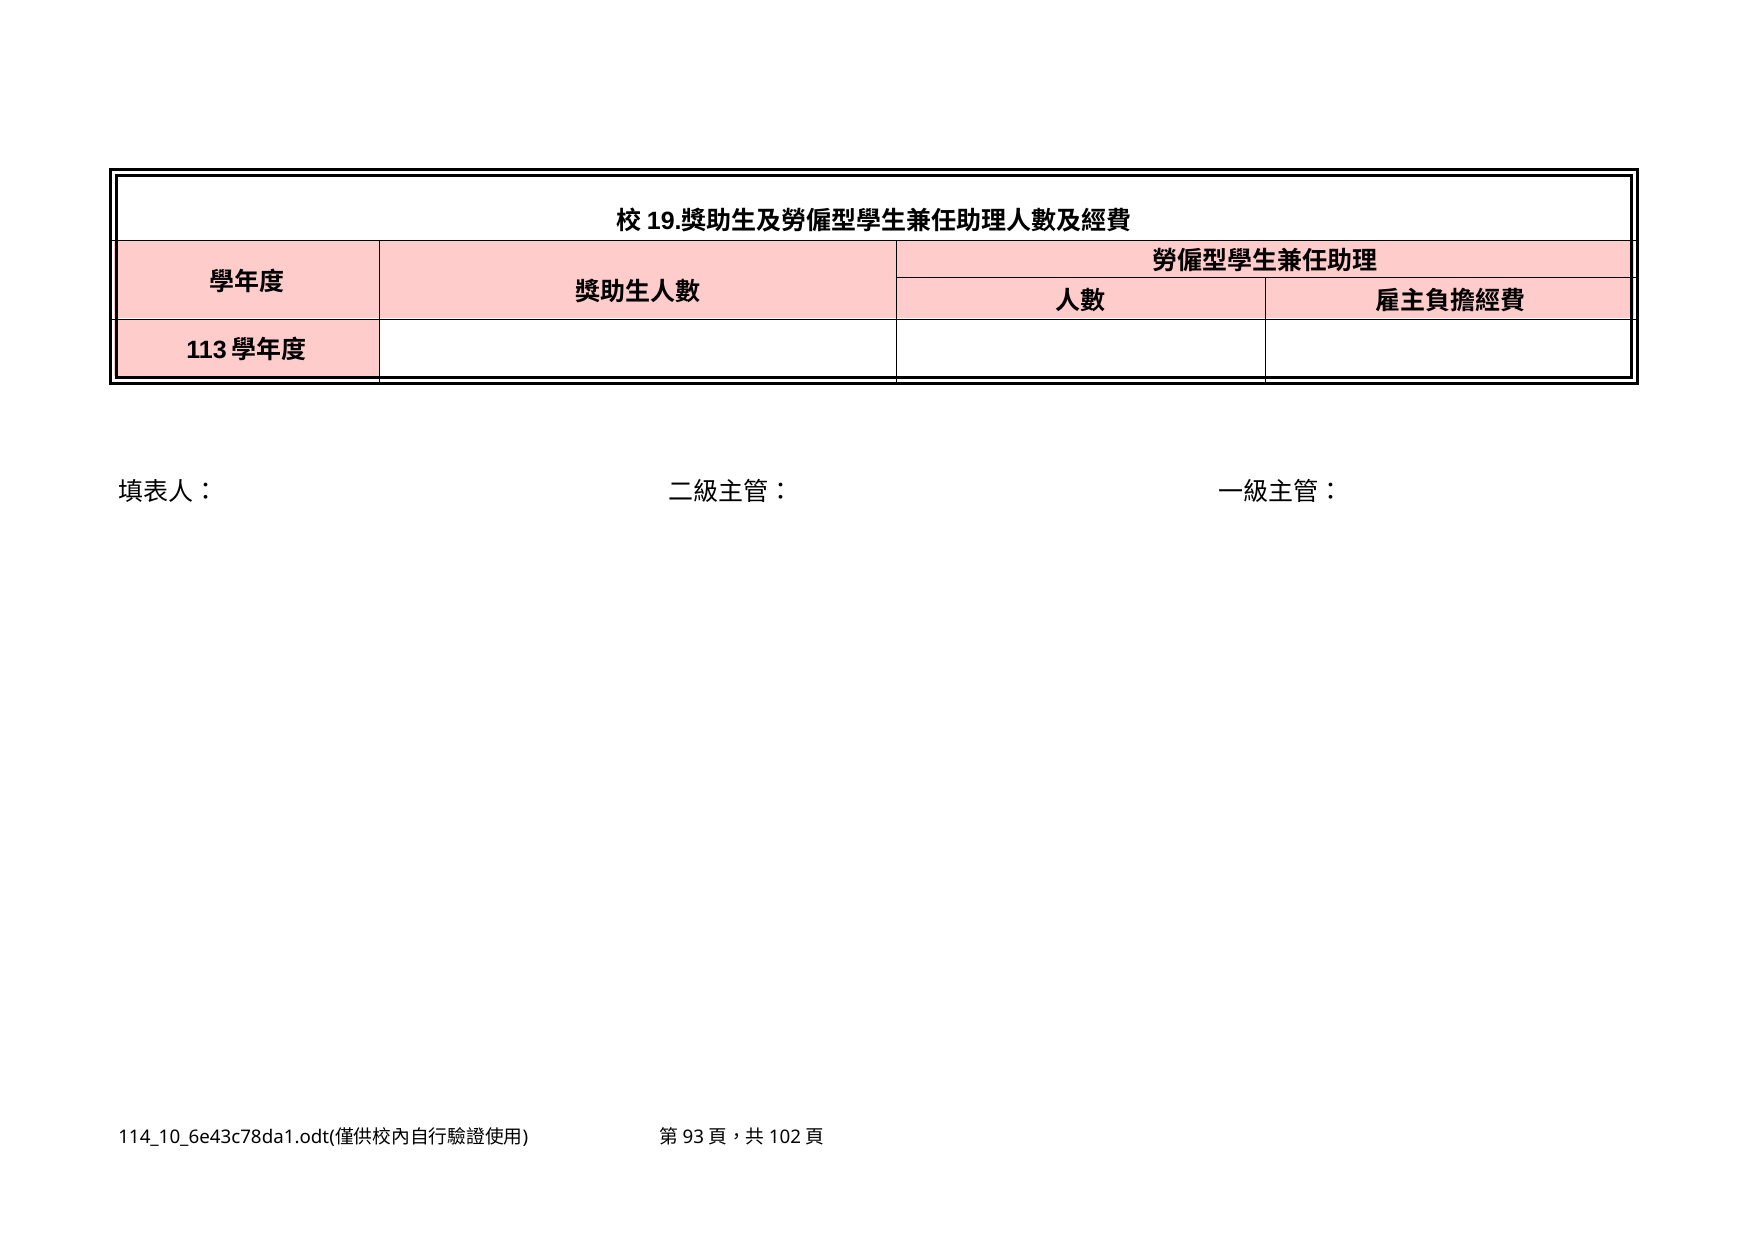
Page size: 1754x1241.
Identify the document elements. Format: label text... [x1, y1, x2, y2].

table_cell 113學年度 [118, 320, 379, 376]
table_cell 獎助生人數 [380, 241, 896, 318]
table_cell [897, 320, 1265, 376]
text 填表人： 二級主管： 一級主管： [118, 447, 1636, 510]
table_cell [1266, 320, 1630, 376]
table_cell [380, 320, 896, 376]
table_header 校19.獎助生及勞僱型學生兼任助理人數及經費 [114, 171, 1634, 240]
table_cell 雇主負擔經費 [1266, 278, 1630, 318]
table_cell 人數 [897, 278, 1265, 318]
table_cell 勞僱型學生兼任助理 [897, 241, 1630, 277]
table_cell 學年度 [118, 241, 379, 318]
